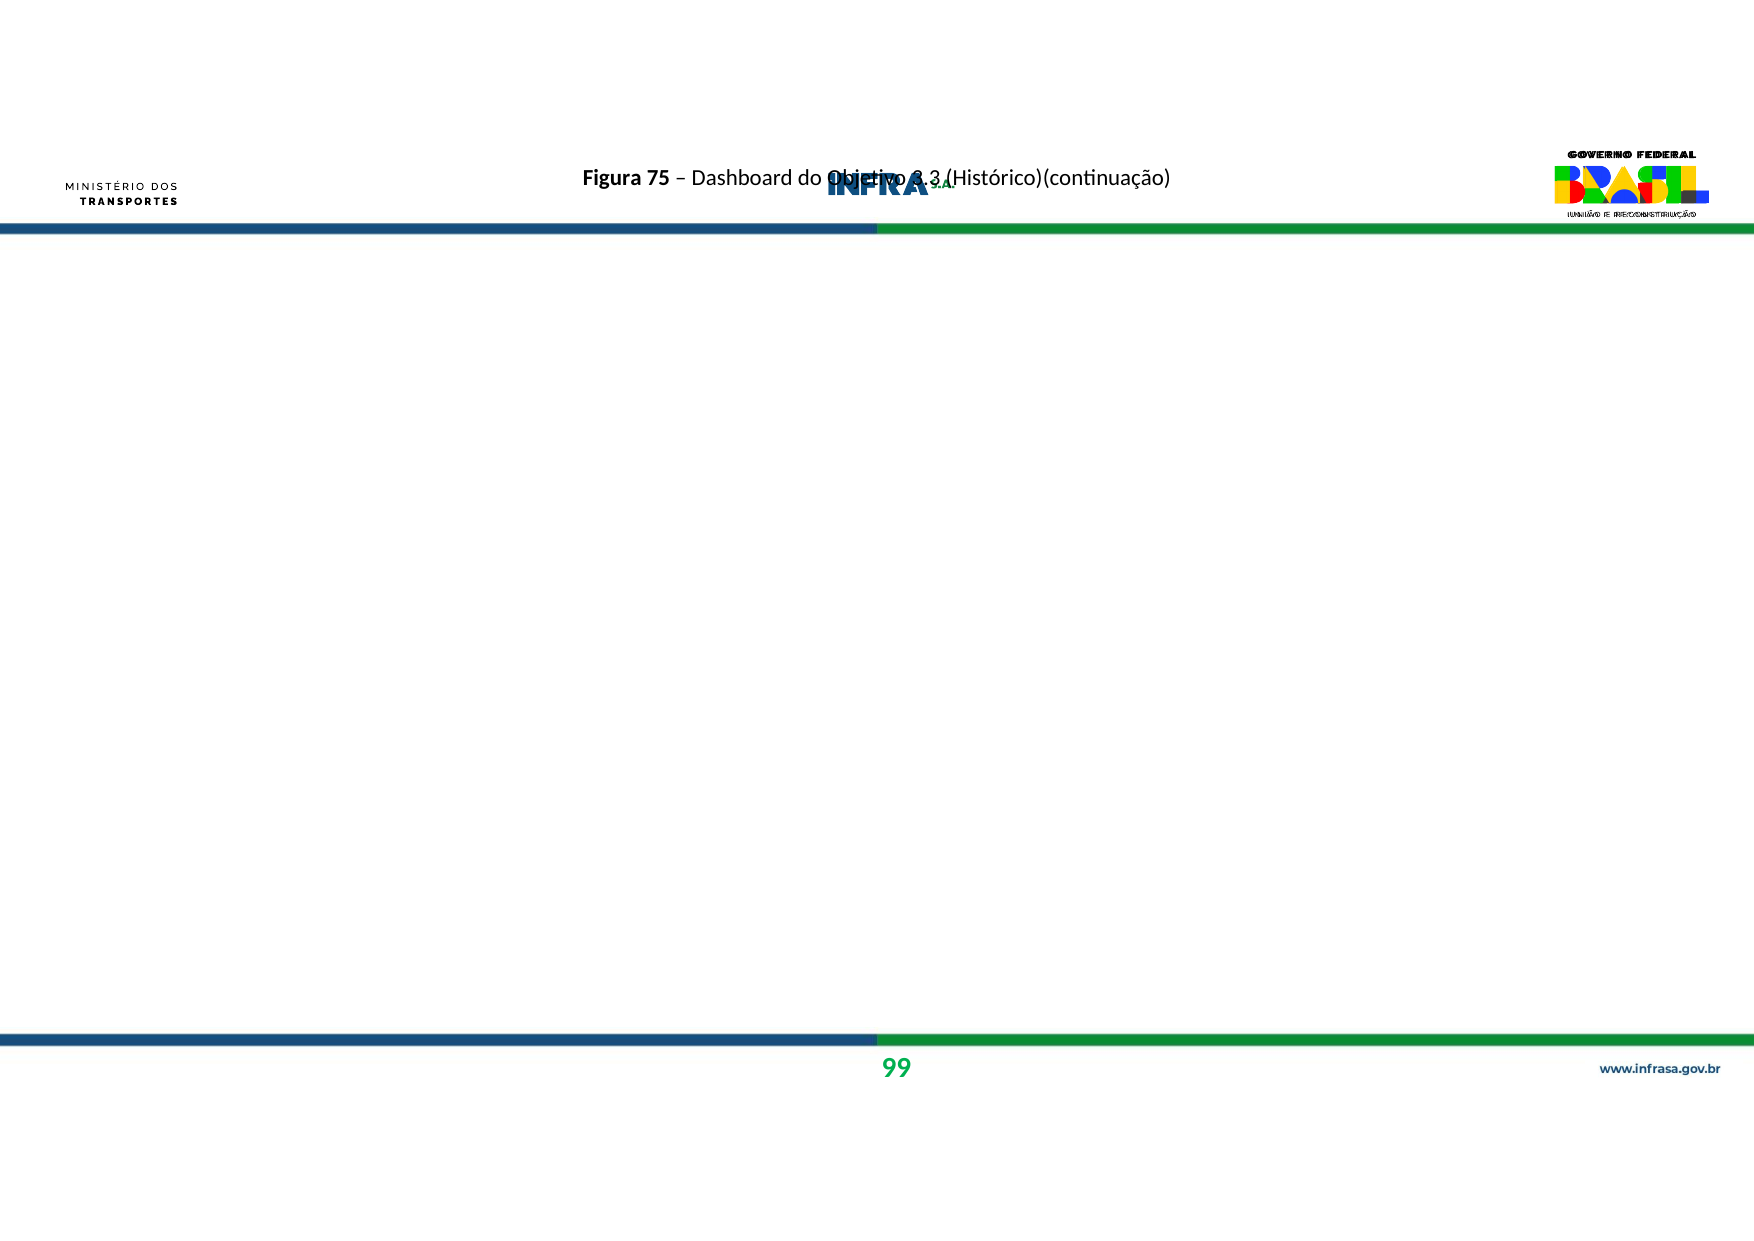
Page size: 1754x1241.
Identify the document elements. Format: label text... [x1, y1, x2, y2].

text Figura 75 – Dashboard do Objetivo 3.3 (Histórico)(continuação) [150, 163, 1604, 191]
